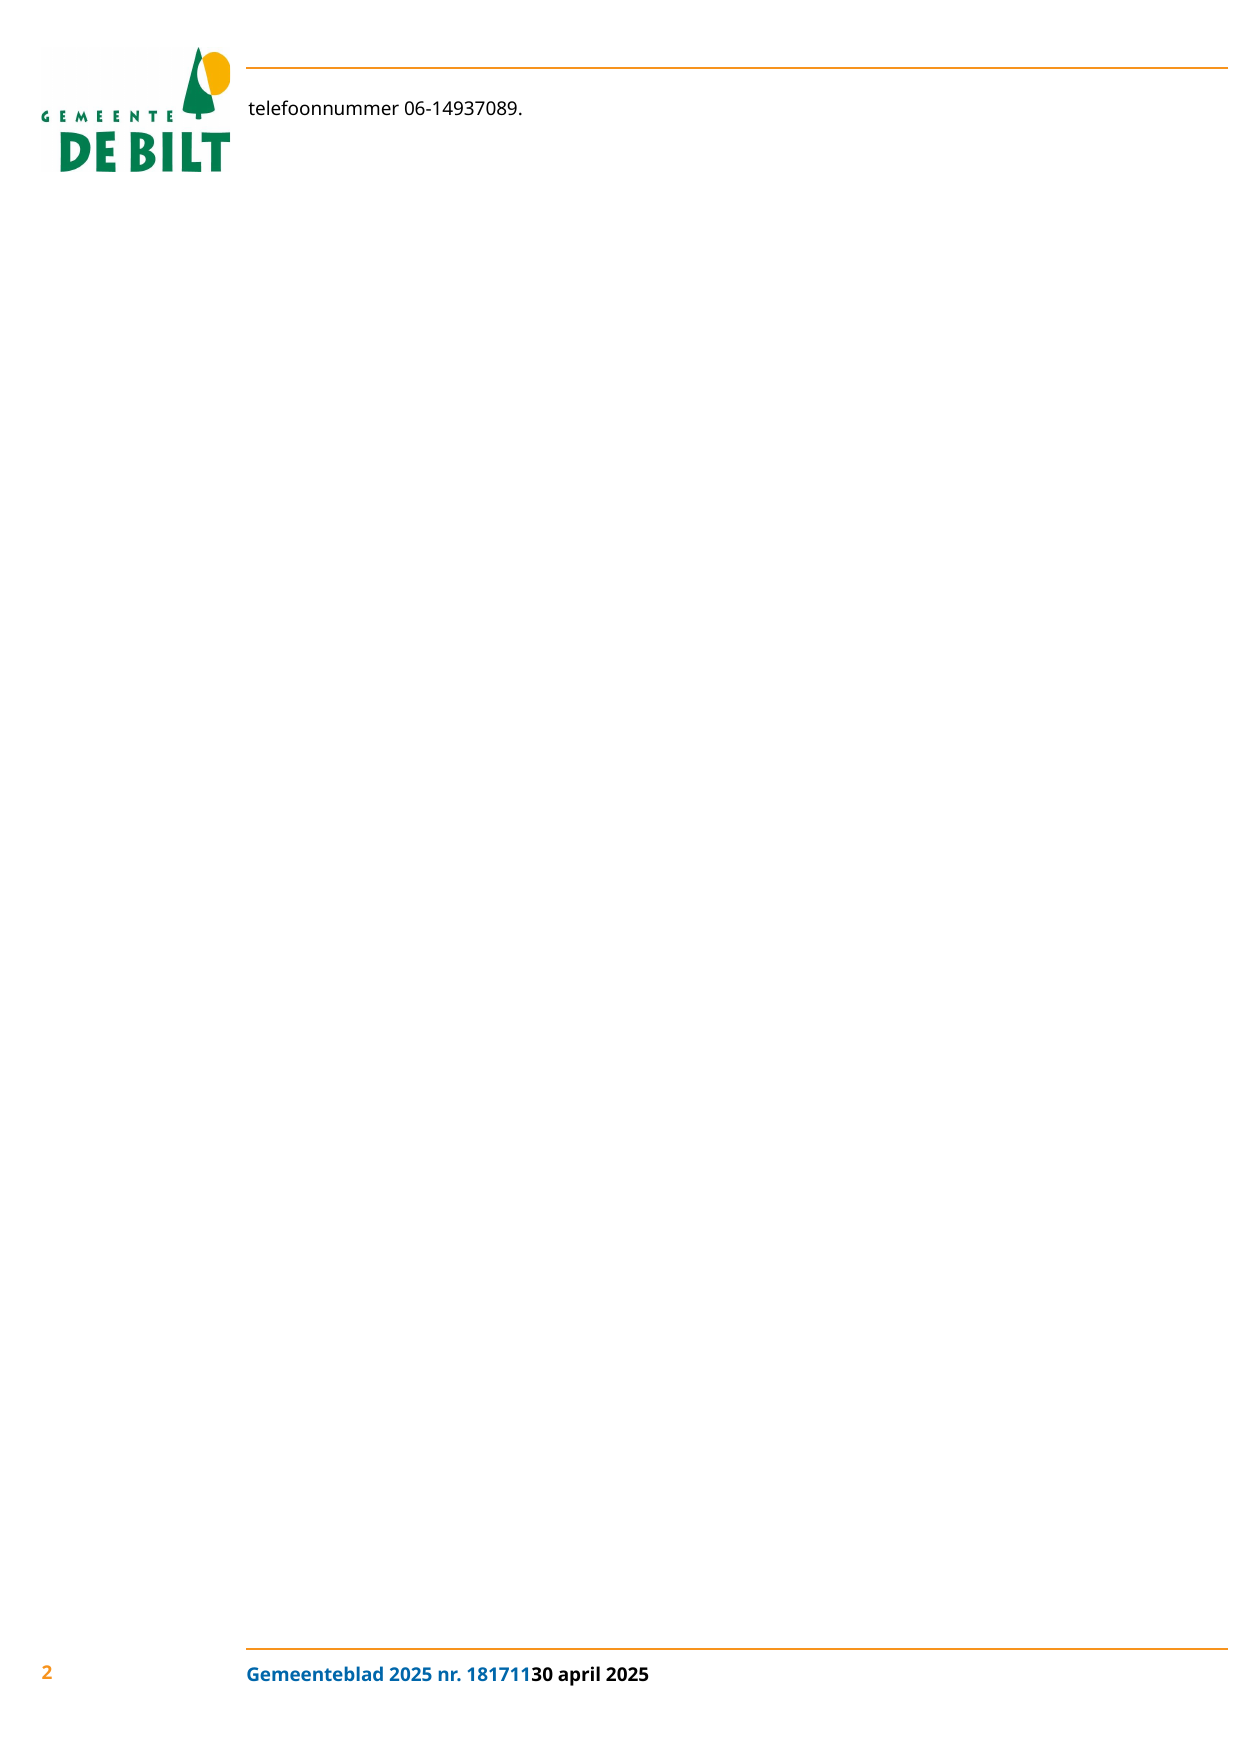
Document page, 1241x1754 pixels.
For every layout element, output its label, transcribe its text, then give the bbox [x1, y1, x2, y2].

picture [41, 47, 231, 172]
text telefoonnummer 06-14937089. [248, 95, 1152, 121]
